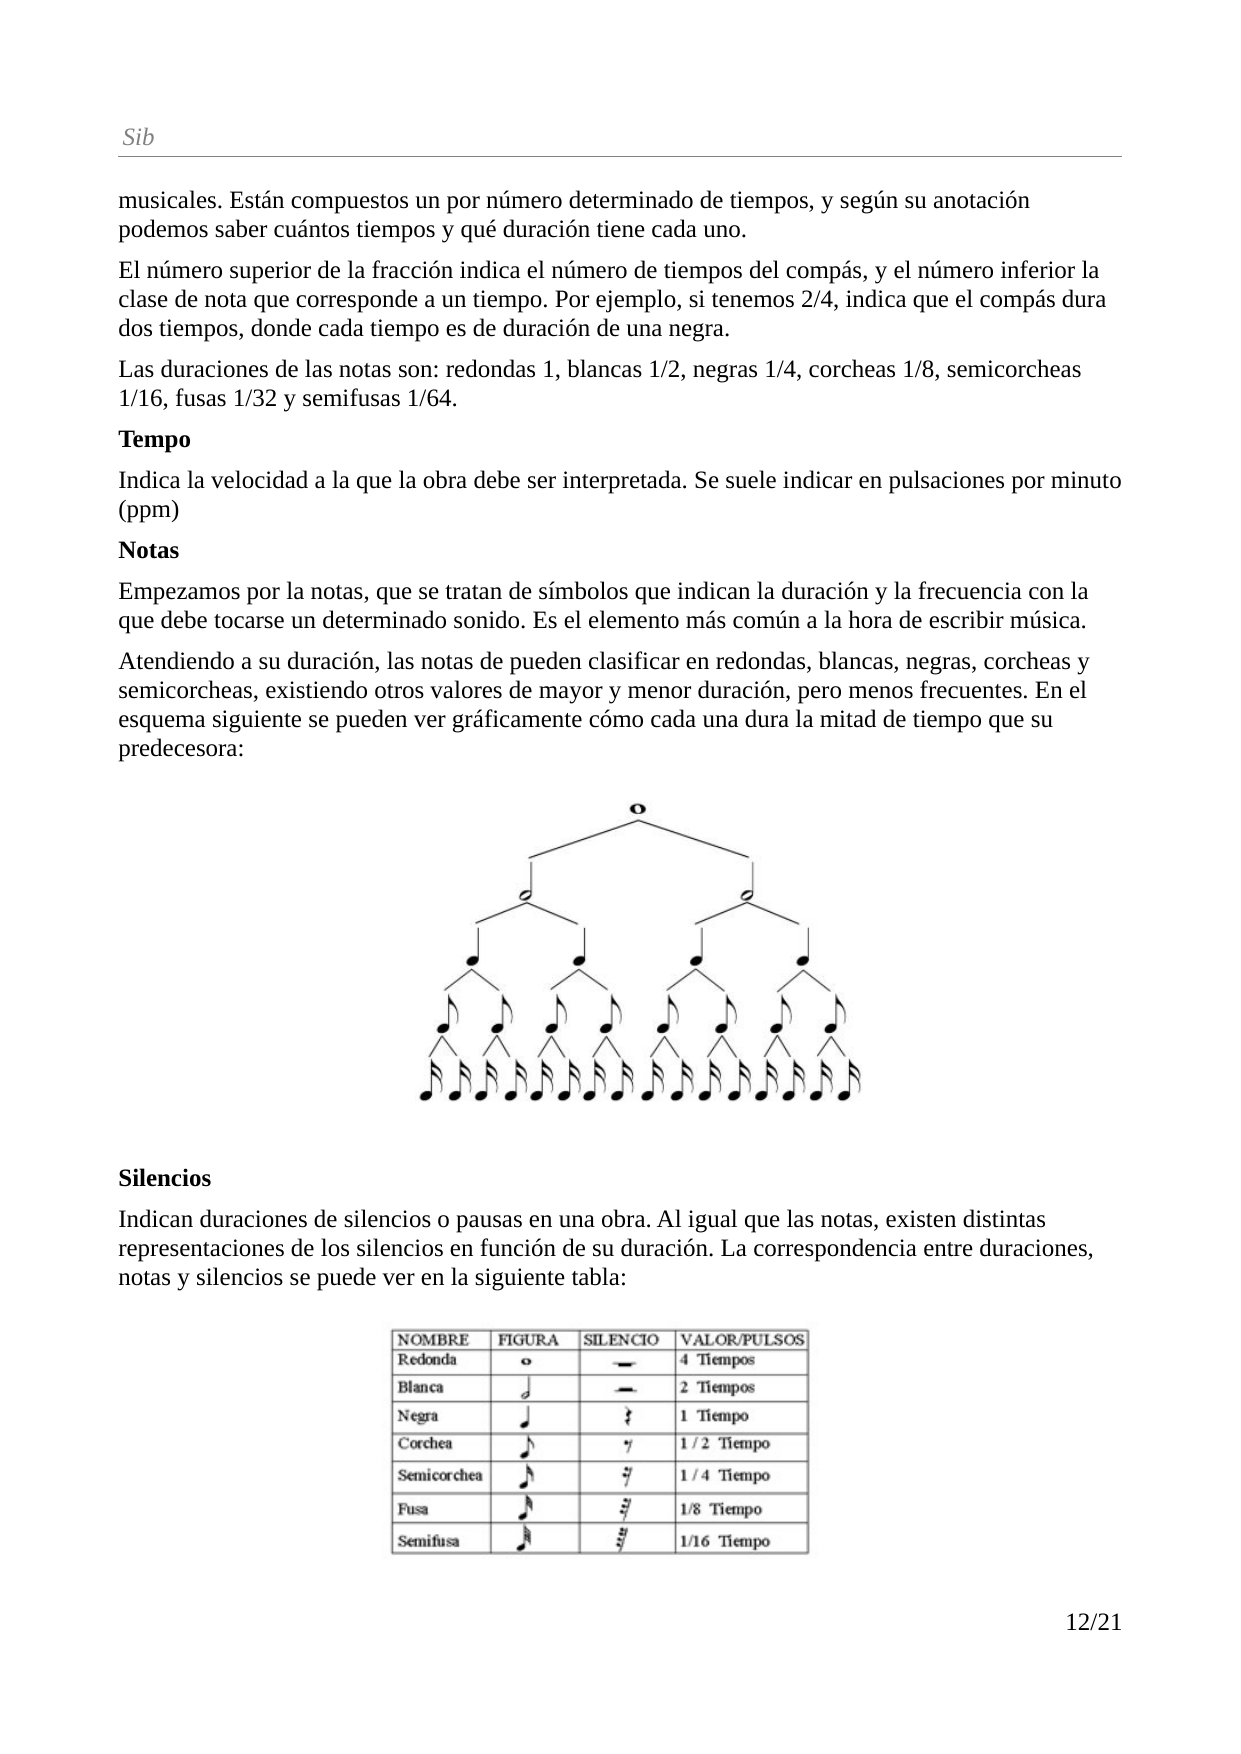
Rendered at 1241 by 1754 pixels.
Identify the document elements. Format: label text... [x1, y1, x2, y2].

text Indica la velocidad a la que la obra debe ser interpretada. Se suele indicar en pulsaciones por minuto (ppm) [118, 465, 1122, 523]
text Atendiendo a su duración, las notas de pueden clasificar en redondas, blancas, negras, corcheas y semicorcheas, existiendo otros valores de mayor y menor duración, pero menos frecuentes. En el esquema siguiente se pueden ver gráficamente cómo cada una dura la mitad de tiempo que su predecesora: [118, 646, 1122, 761]
text El número superior de la fracción indica el número de tiempos del compás, y el número inferior la clase de nota que corresponde a un tiempo. Por ejemplo, si tenemos 2/4, indica que el compás dura dos tiempos, donde cada tiempo es de duración de una negra. [118, 255, 1122, 341]
text Silencios [118, 1163, 1122, 1192]
text Notas [118, 535, 1122, 564]
text musicales. Están compuestos un por número determinado de tiempos, y según su anotación podemos saber cuántos tiempos y qué duración tiene cada uno. [118, 185, 1122, 243]
text Tempo [118, 424, 1122, 453]
picture [381, 1321, 819, 1566]
text Indican duraciones de silencios o pausas en una obra. Al igual que las notas, existen distintas representaciones de los silencios en función de su duración. La correspondencia entre duraciones, notas y silencios se puede ver en la siguiente tabla: [118, 1204, 1122, 1291]
text Empezamos por la notas, que se tratan de símbolos que indican la duración y la frecuencia con la que debe tocarse un determinado sonido. Es el elemento más común a la hora de escribir música. [118, 576, 1122, 634]
picture [415, 782, 873, 1122]
text Las duraciones de las notas son: redondas 1, blancas 1/2, negras 1/4, corcheas 1/8, semicorcheas 1/16, fusas 1/32 y semifusas 1/64. [118, 354, 1122, 411]
